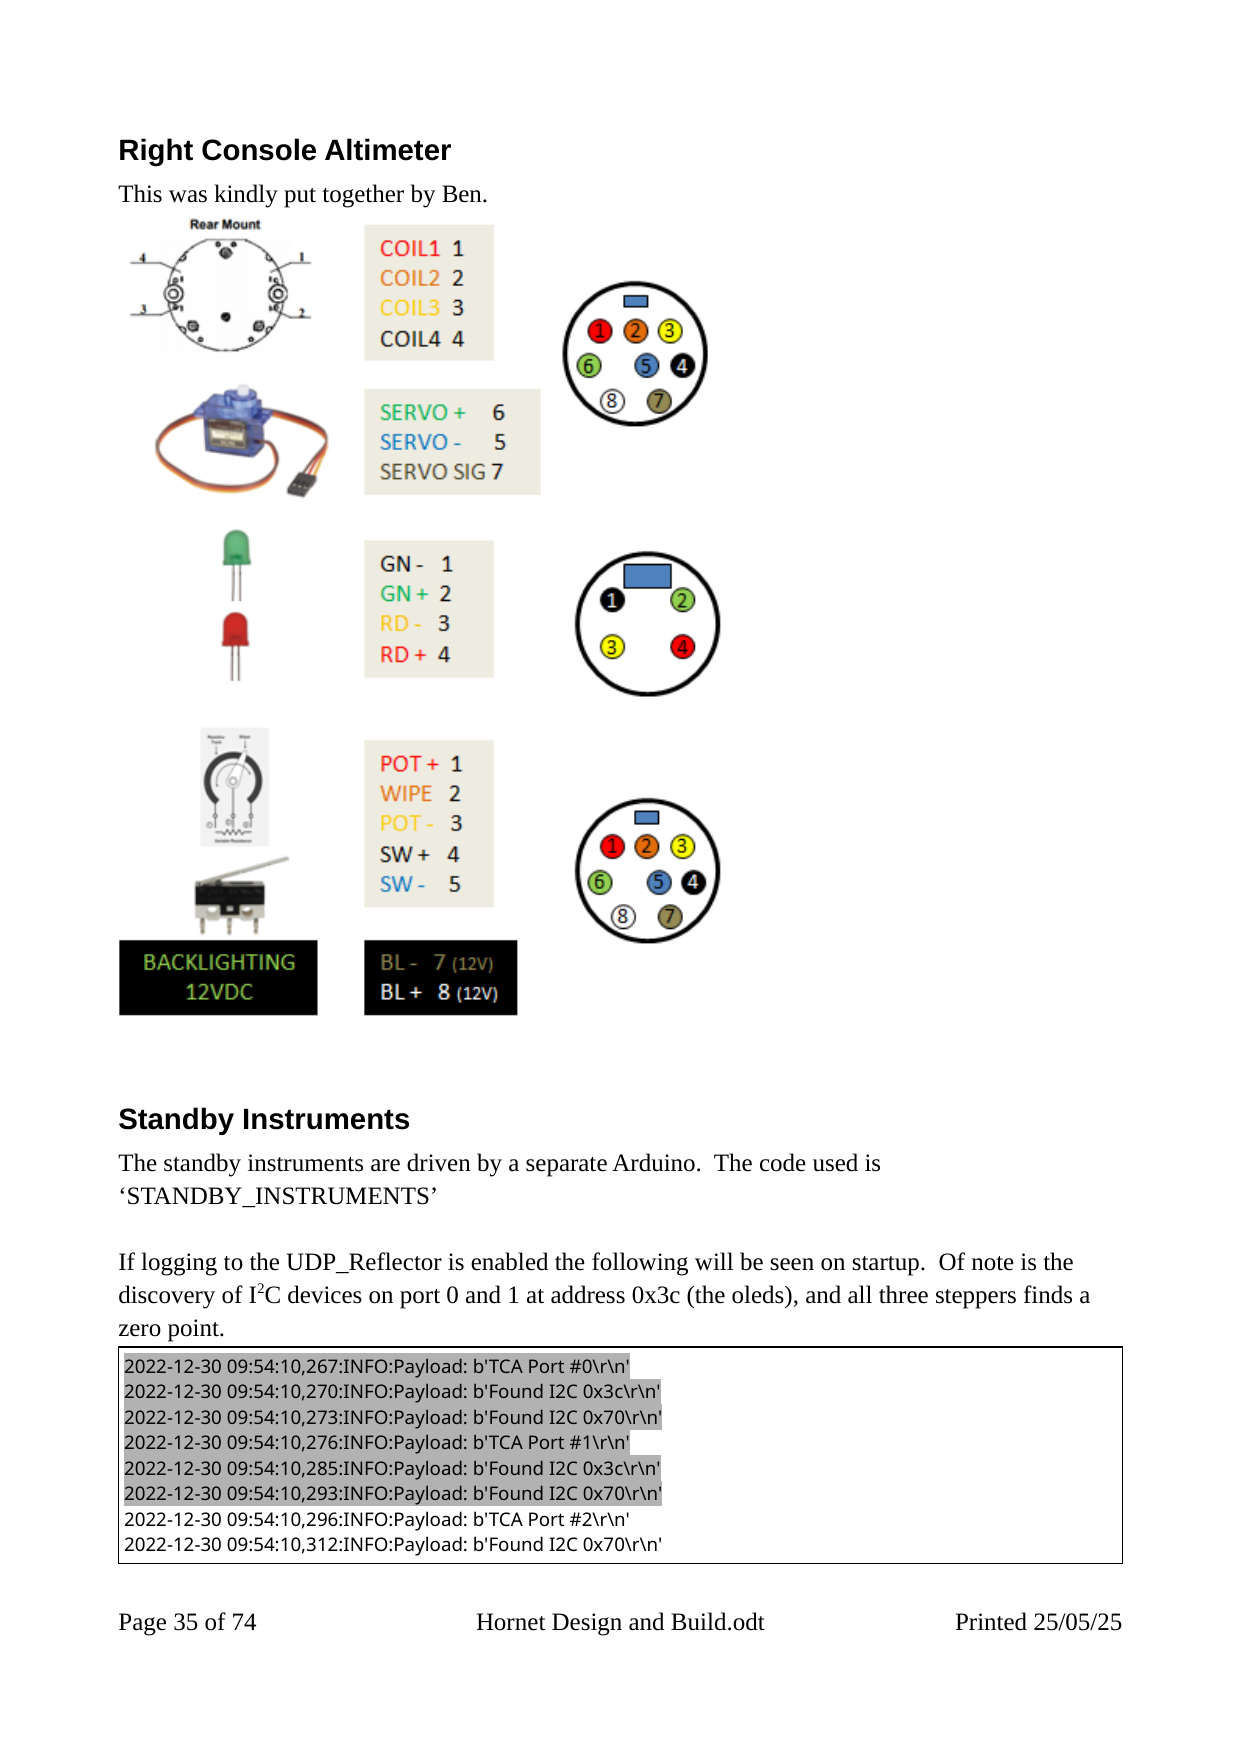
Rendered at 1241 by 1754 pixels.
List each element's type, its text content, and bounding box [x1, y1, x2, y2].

table_header 2022-12-30 09:54:10,267:INFO:Payload: b'TCA Port #0\r\n' 2022-12-30 09:54:10,270:INFO:Payload: b'Found I2C 0x3c\r\n' 2022-12-30 09:54:10,273:INFO:Payload: b'Found I2C 0x70\r\n' 2022-12-30 09:54:10,276:INFO:Payload: b'TCA Port #1\r\n' 2022-12-30 09:54:10,285:INFO:Payload: b'Found I2C 0x3c\r\n' 2022-12-30 09:54:10,293:INFO:Payload: b'Found I2C 0x70\r\n' 2022-12-30 09:54:10,296:INFO:Payload: b'TCA Port #2\r\n' 2022-12-30 09:54:10,312:INFO:Payload: b'Found I2C 0x70\r\n' [119, 1348, 1122, 1563]
picture [118, 212, 722, 1017]
subtitle Standby Instruments [118, 1102, 1122, 1136]
subtitle Right Console Altimeter [118, 133, 1122, 166]
text If logging to the UDP_Reflector is enabled the following will be seen on startup. Of note is the discovery of I2C devices on port 0 and 1 at address 0x3c (the oleds), and all three steppers finds a zero point. [118, 1247, 1122, 1342]
text The standby instruments are driven by a separate Arduino. The code used is ‘STANDBY_INSTRUMENTS’ [118, 1148, 1122, 1210]
text This was kindly put together by Ben. [118, 179, 1122, 208]
